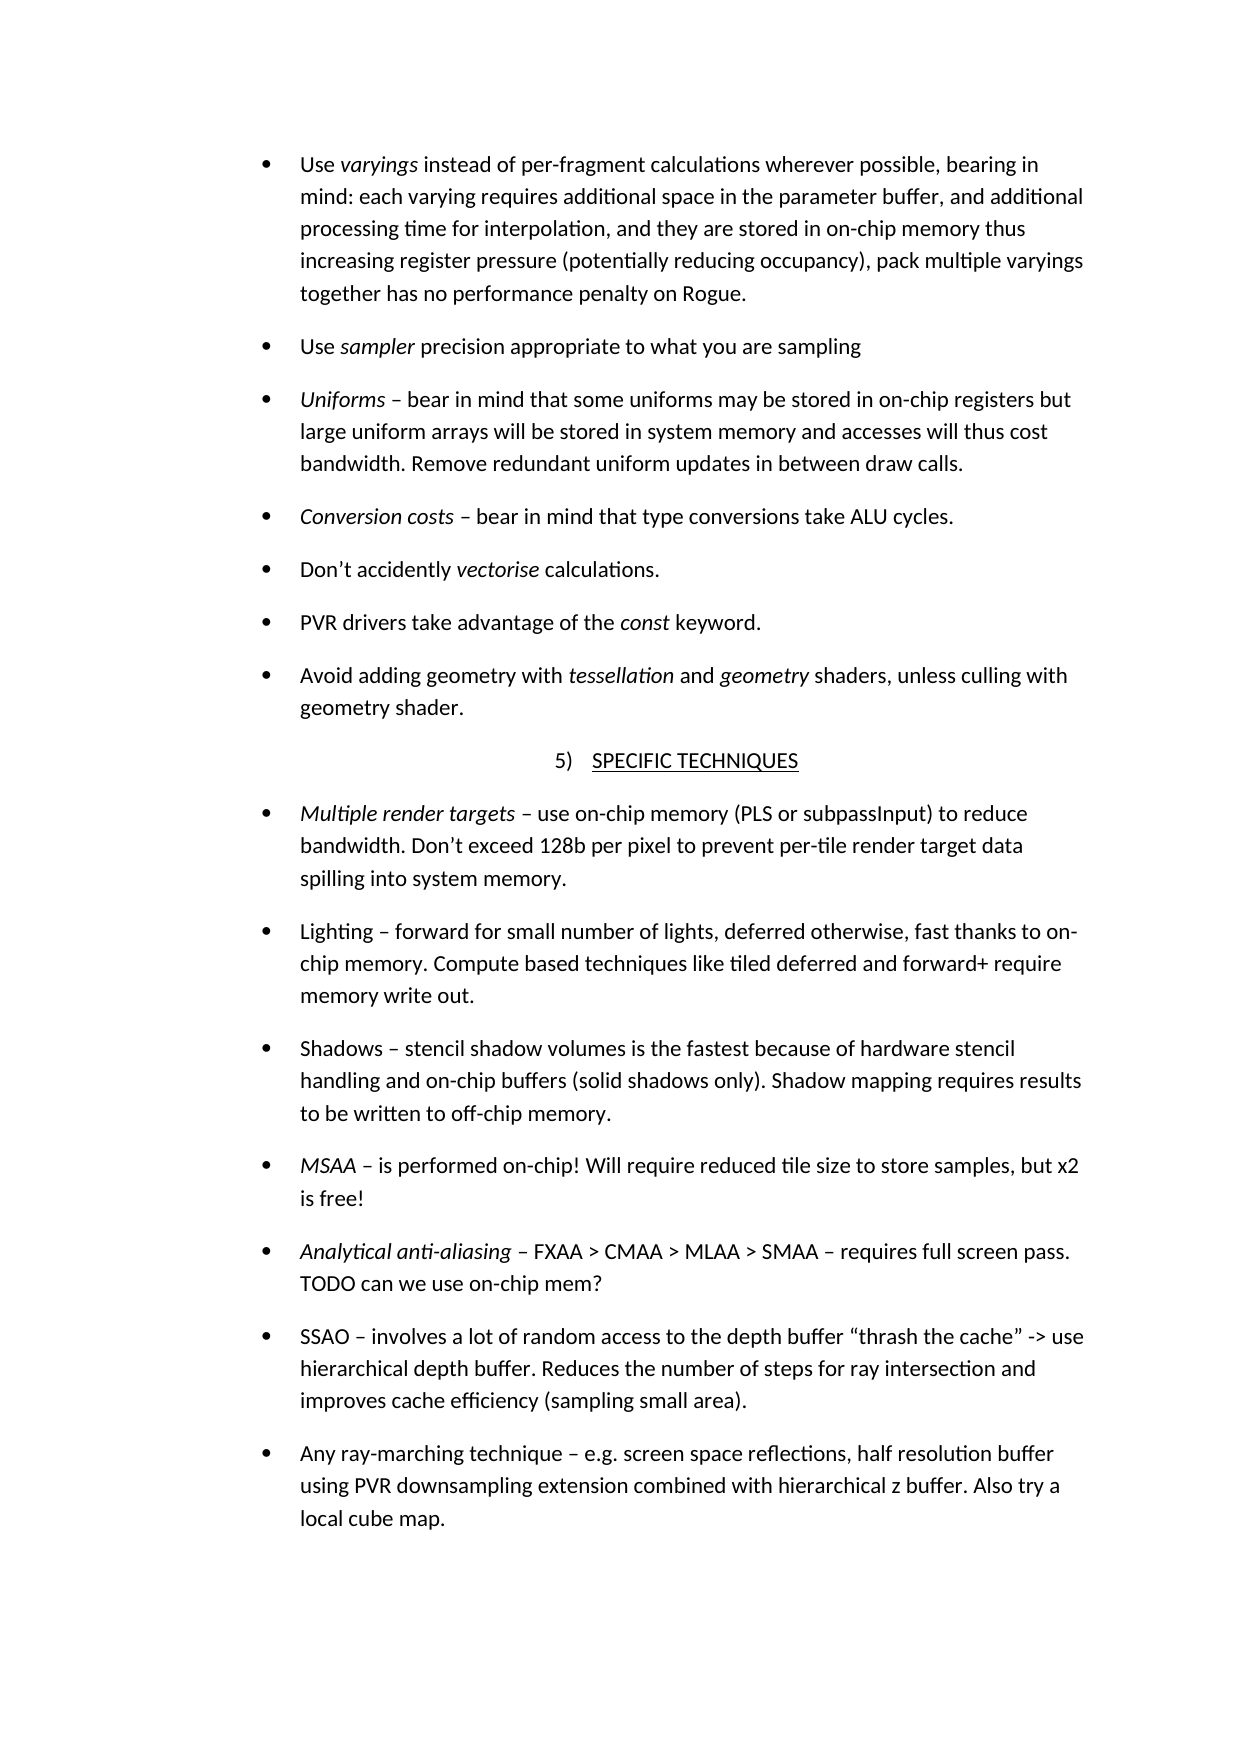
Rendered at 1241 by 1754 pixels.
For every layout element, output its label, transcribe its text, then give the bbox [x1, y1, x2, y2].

list Use sampler precision appropriate to what you are sampling [262, 332, 1090, 360]
list SPECIFIC TECHNIQUES [262, 746, 1090, 774]
list Conversion costs – bear in mind that type conversions take ALU cycles. [262, 502, 1090, 530]
list Multiple render targets – use on-chip memory (PLS or subpassInput) to reduce bandwidth. Don’t exceed 128b per pixel to prevent per-tile render target data spilling into system memory. [262, 799, 1090, 892]
list Lighting – forward for small number of lights, deferred otherwise, fast thanks to on-chip memory. Compute based techniques like tiled deferred and forward+ require memory write out. [262, 917, 1090, 1009]
list Don’t accidently vectorise calculations. [262, 555, 1090, 583]
list Any ray-marching technique – e.g. screen space reflections, half resolution buffer using PVR downsampling extension combined with hierarchical z buffer. Also try a local cube map. [262, 1439, 1090, 1532]
list MSAA – is performed on-chip! Will require reduced tile size to store samples, but x2 is free! [262, 1152, 1090, 1212]
list Avoid adding geometry with tessellation and geometry shaders, unless culling with geometry shader. [262, 661, 1090, 721]
list Analytical anti-aliasing – FXAA > CMAA > MLAA > SMAA – requires full screen pass. TODO can we use on-chip mem? [262, 1237, 1090, 1297]
list PVR drivers take advantage of the const keyword. [262, 608, 1090, 636]
list Use varyings instead of per-fragment calculations wherever possible, bearing in mind: each varying requires additional space in the parameter buffer, and additional processing time for interpolation, and they are stored in on-chip memory thus increasing register pressure (potentially reducing occupancy), pack multiple varyings together has no performance penalty on Rogue. [262, 150, 1090, 307]
list Uniforms – bear in mind that some uniforms may be stored in on-chip registers but large uniform arrays will be stored in system memory and accesses will thus cost bandwidth. Remove redundant uniform updates in between draw calls. [262, 385, 1090, 477]
list SSAO – involves a lot of random access to the depth buffer “thrash the cache” -> use hierarchical depth buffer. Reduces the number of steps for ray intersection and improves cache efficiency (sampling small area). [262, 1322, 1090, 1414]
list Shadows – stencil shadow volumes is the fastest because of hardware stencil handling and on-chip buffers (solid shadows only). Shadow mapping requires results to be written to off-chip memory. [262, 1034, 1090, 1127]
